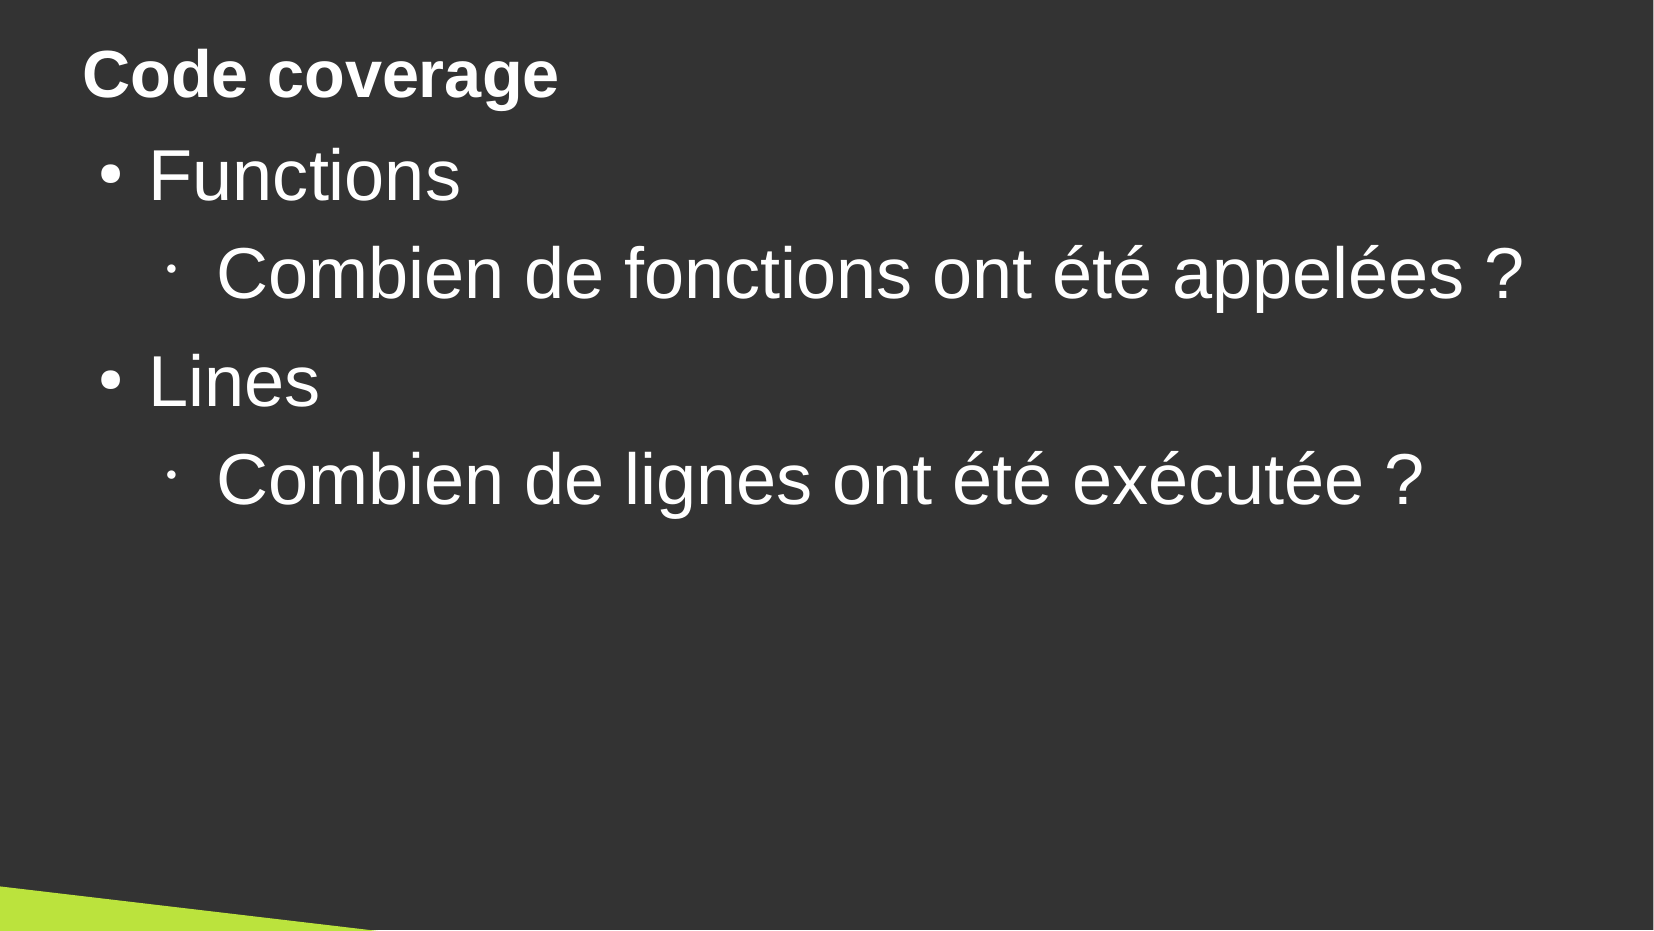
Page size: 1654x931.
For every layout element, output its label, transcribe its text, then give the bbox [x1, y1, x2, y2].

text_box [0, 886, 379, 931]
title Code coverage [82, 37, 1571, 112]
list Functions Combien de fonctions ont été appelées ? Lines Combien de lignes ont été exécutée ? [80, 135, 1619, 520]
